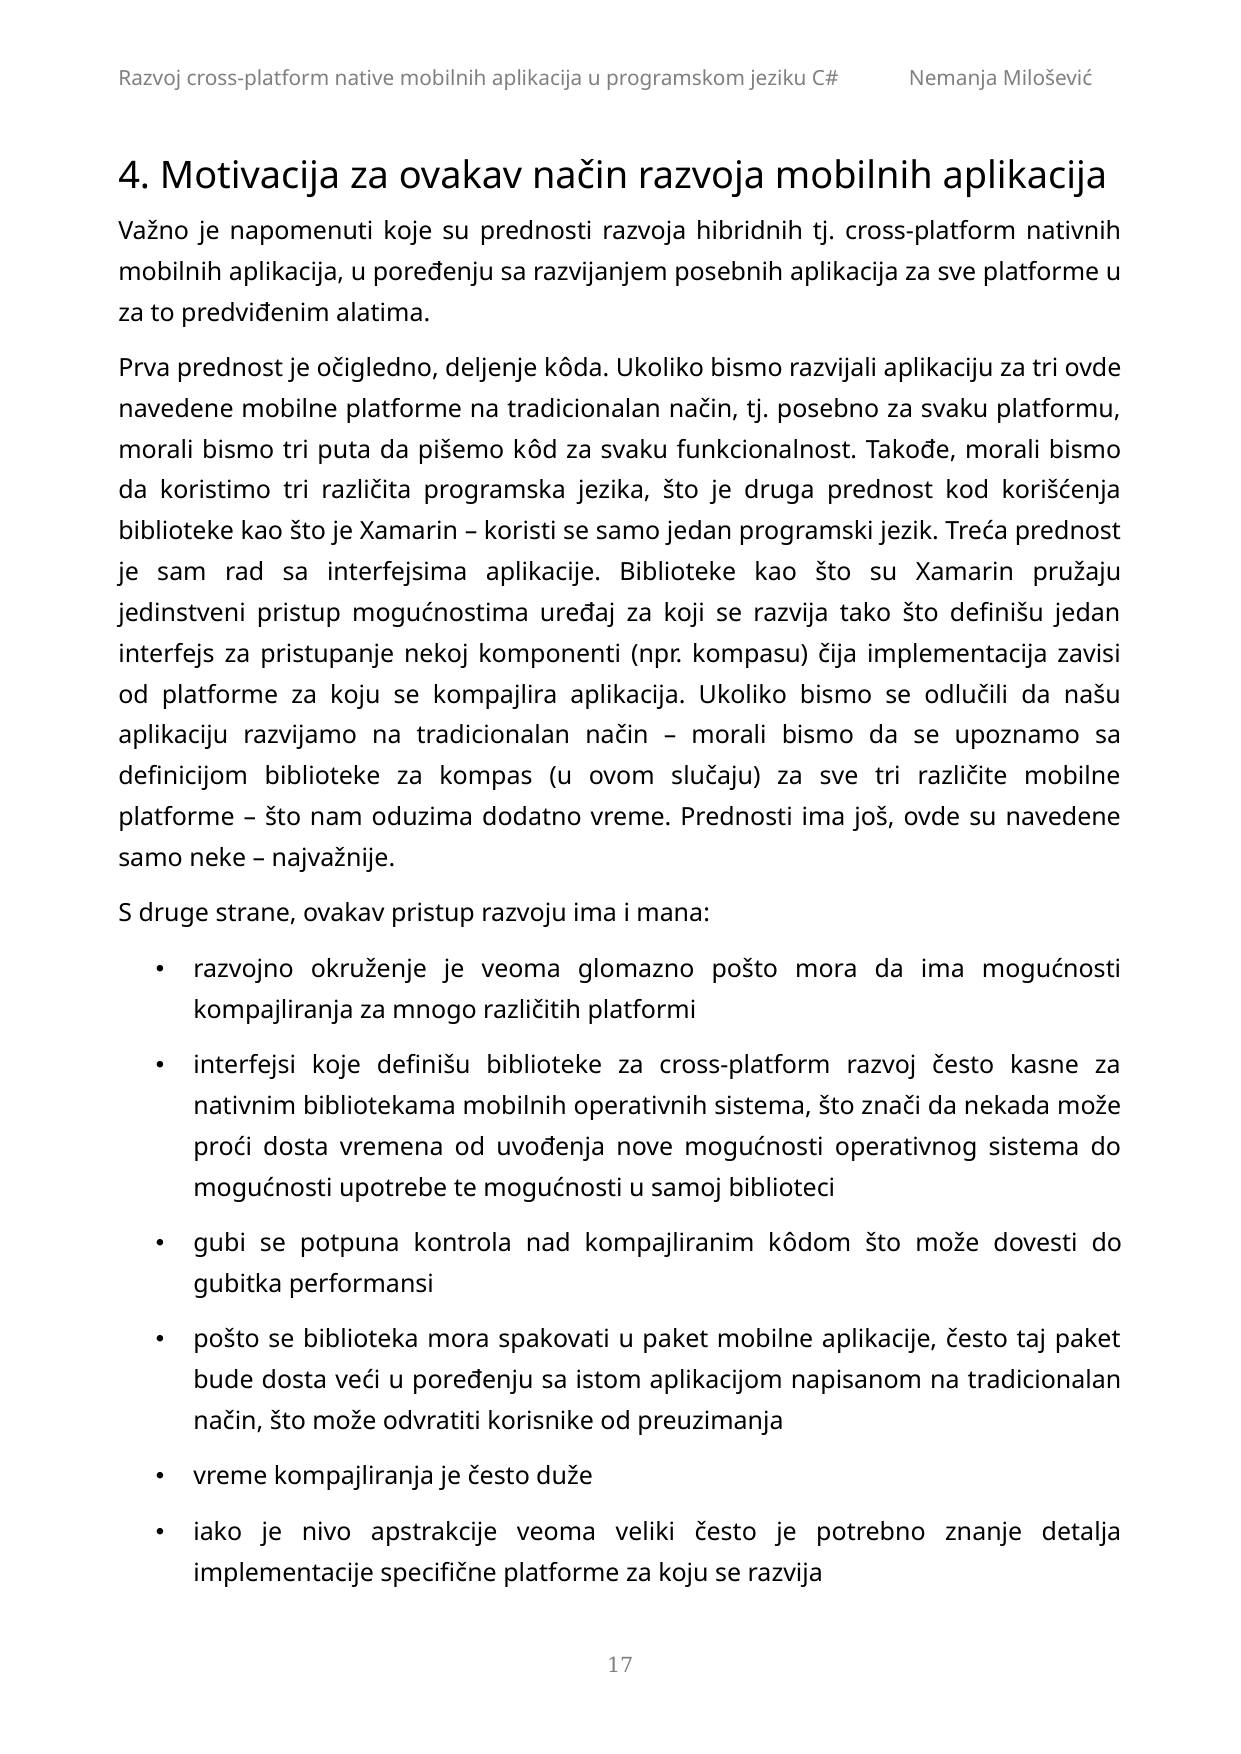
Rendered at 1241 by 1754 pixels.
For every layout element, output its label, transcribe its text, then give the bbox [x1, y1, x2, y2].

list pošto se biblioteka mora spakovati u paket mobilne aplikacije, često taj paket bude dosta veći u poređenju sa istom aplikacijom napisanom na tradicionalan način, što može odvratiti korisnike od preuzimanja [156, 1321, 1122, 1437]
list gubi se potpuna kontrola nad kompajliranim kôdom što može dovesti do gubitka performansi [156, 1224, 1122, 1299]
list interfejsi koje definišu biblioteke za cross-platform razvoj često kasne za nativnim bibliotekama mobilnih operativnih sistema, što znači da nekada može proći dosta vremena od uvođenja nove mogućnosti operativnog sistema do mogućnosti upotrebe te mogućnosti u samoj biblioteci [156, 1047, 1122, 1203]
list vreme kompajliranja je često duže [156, 1458, 1122, 1492]
list razvojno okruženje je veoma glomazno pošto mora da ima mogućnosti kompajliranja za mnogo različitih platformi [156, 950, 1122, 1025]
text Važno je napomenuti koje su prednosti razvoja hibridnih tj. cross-platform nativnih mobilnih aplikacija, u poređenju sa razvijanjem posebnih aplikacija za sve platforme u za to predviđenim alatima. [118, 212, 1122, 328]
subtitle 4. Motivacija za ovakav način razvoja mobilnih aplikacija [118, 148, 1122, 200]
text S druge strane, ovakav pristup razvoju ima i mana: [118, 895, 1122, 929]
text Prva prednost je očigledno, deljenje kôda. Ukoliko bismo razvijali aplikaciju za tri ovde navedene mobilne platforme na tradicionalan način, tj. posebno za svaku platformu, morali bismo tri puta da pišemo kôd za svaku funkcionalnost. Takođe, morali bismo da koristimo tri različita programska jezika, što je druga prednost kod korišćenja biblioteke kao što je Xamarin – koristi se samo jedan programski jezik. Treća prednost je sam rad sa interfejsima aplikacije. Biblioteke kao što su Xamarin pružaju jedinstveni pristup mogućnostima uređaj za koji se razvija tako što definišu jedan interfejs za pristupanje nekoj komponenti (npr. kompasu) čija implementacija zavisi od platforme za koju se kompajlira aplikacija. Ukoliko bismo se odlučili da našu aplikaciju razvijamo na tradicionalan način – morali bismo da se upoznamo sa definicijom biblioteke za kompas (u ovom slučaju) za sve tri različite mobilne platforme – što nam oduzima dodatno vreme. Prednosti ima još, ovde su navedene samo neke – najvažnije. [118, 349, 1122, 874]
list iako je nivo apstrakcije veoma veliki često je potrebno znanje detalja implementacije specifične platforme za koju se razvija [156, 1513, 1122, 1588]
